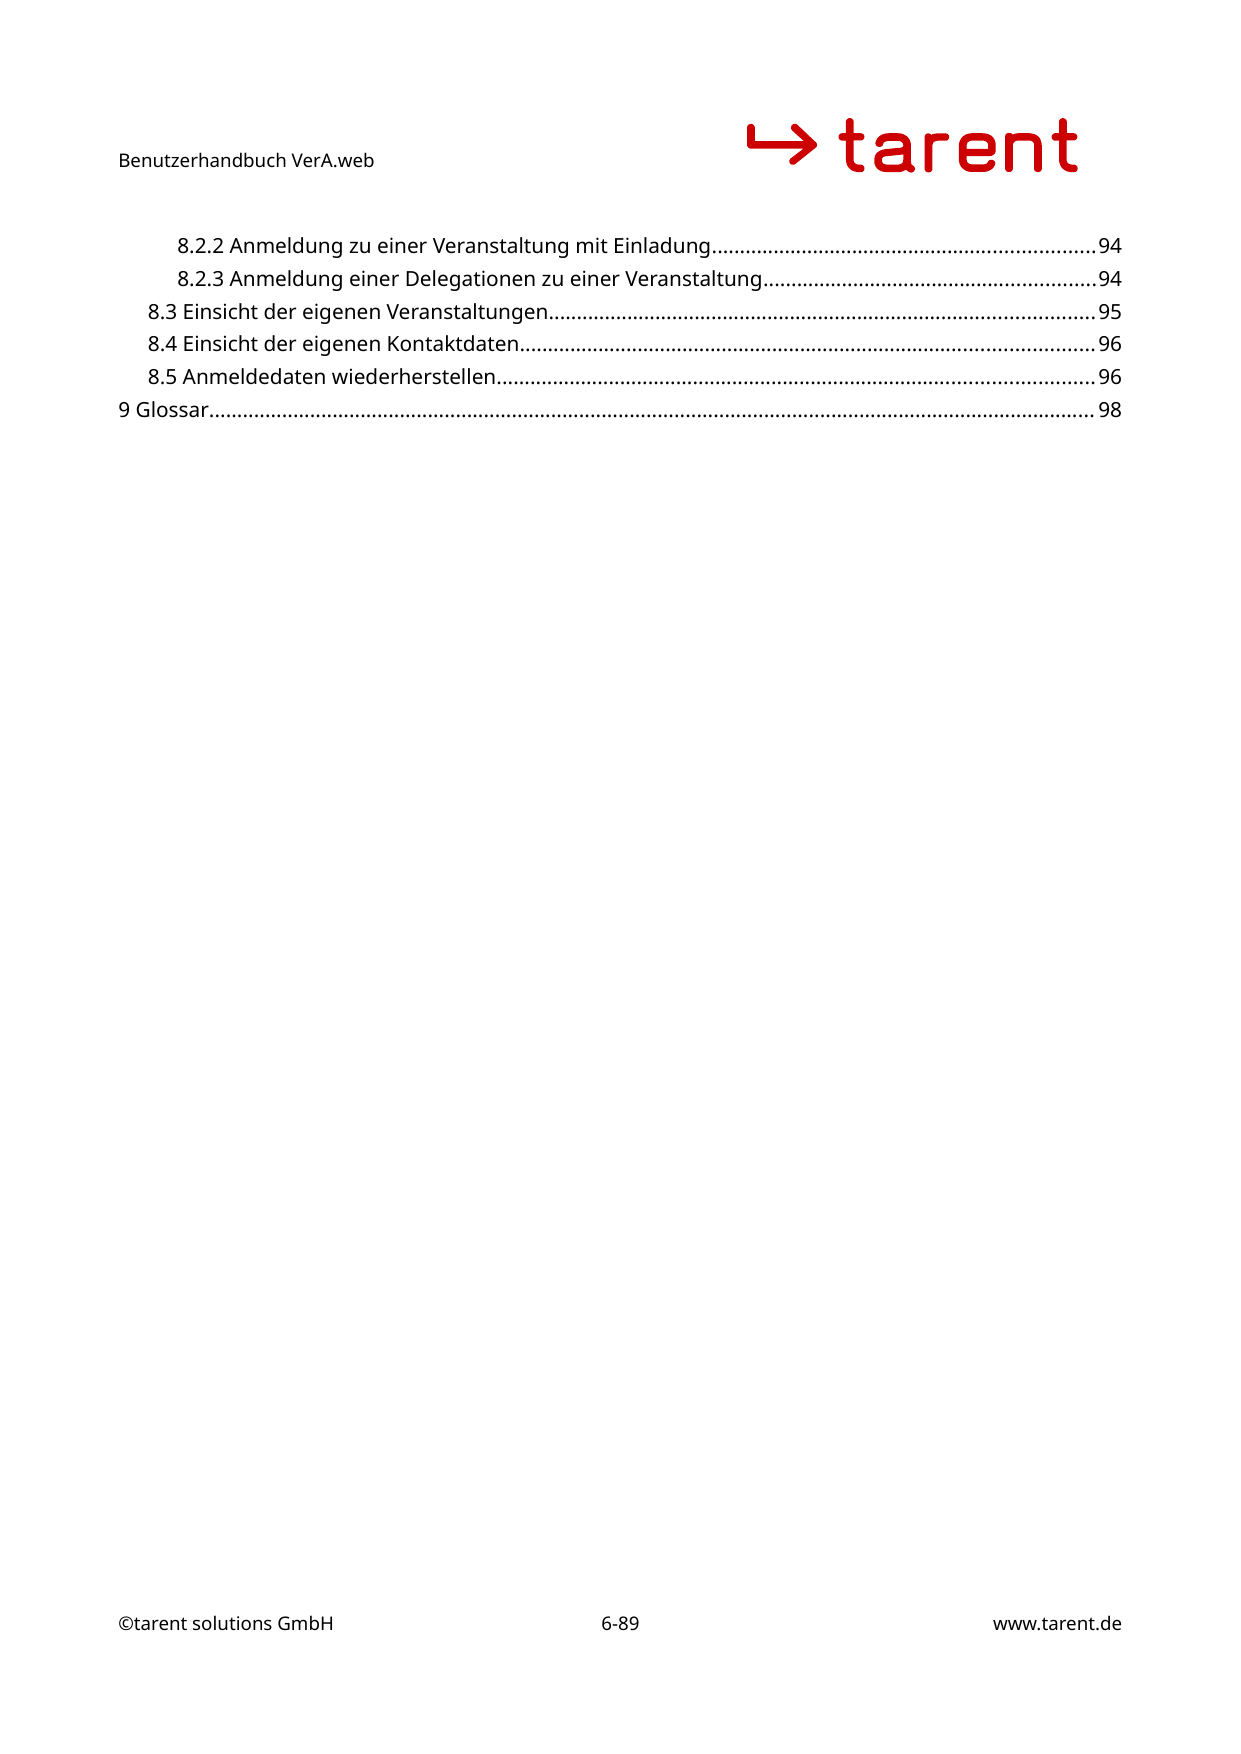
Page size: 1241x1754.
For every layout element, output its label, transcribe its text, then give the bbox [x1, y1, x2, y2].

text 8.5 Anmeldedaten wiederherstellen 96 [148, 362, 1122, 391]
text 8.2.2 Anmeldung zu einer Veranstaltung mit Einladung 94 [177, 232, 1122, 260]
text 8.2.3 Anmeldung einer Delegationen zu einer Veranstaltung 94 [177, 264, 1122, 293]
text 8.4 Einsicht der eigenen Kontaktdaten 96 [148, 329, 1122, 358]
text 8.3 Einsicht der eigenen Veranstaltungen 95 [148, 297, 1122, 325]
text 9 Glossar 98 [118, 395, 1122, 423]
